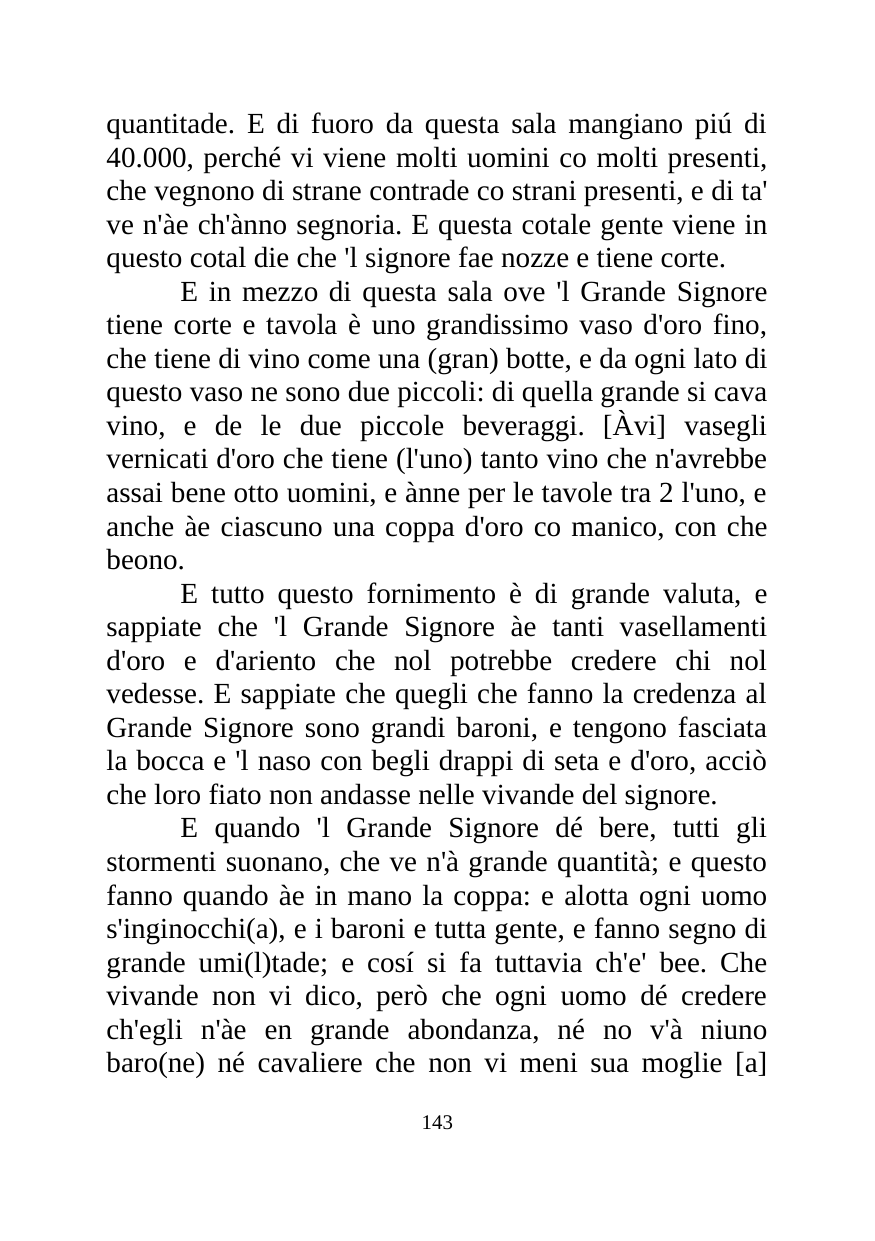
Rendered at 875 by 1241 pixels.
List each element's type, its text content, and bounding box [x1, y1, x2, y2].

text E tutto questo fornimento è di grande valuta, e sappiate che 'l Grande Signore àe tanti vasellamenti d'oro e d'ariento che nol potrebbe credere chi nol vedesse. E sappiate che quegli che fanno la credenza al Grande Signore sono grandi baroni, e tengono fasciata la bocca e 'l naso con begli drappi di seta e d'oro, acciò che loro fiato non andasse nelle vivande del signore. [106, 576, 768, 811]
text quantitade. E di fuoro da questa sala mangiano piú di 40.000, perché vi viene molti uomini co molti presenti, che vegnono di strane contrade co strani presenti, e di ta' ve n'àe ch'ànno segnoria. E questa cotale gente viene in questo cotal die che 'l signore fae nozze e tiene corte. [106, 106, 768, 274]
text E in mezzo di questa sala ove 'l Grande Signore tiene corte e tavola è uno grandissimo vaso d'oro fino, che tiene di vino come una (gran) botte, e da ogni lato di questo vaso ne sono due piccoli: di quella grande si cava vino, e de le due piccole beveraggi. [Àvi] vasegli vernicati d'oro che tiene (l'uno) tanto vino che n'avrebbe assai bene otto uomini, e ànne per le tavole tra 2 l'uno, e anche àe ciascuno una coppa d'oro co manico, con che beono. [106, 274, 768, 576]
text E quando 'l Grande Signore dé bere, tutti gli stormenti suonano, che ve n'à grande quantità; e questo fanno quando àe in mano la coppa: e alotta ogni uomo s'inginocchi(a), e i baroni e tutta gente, e fanno segno di grande umi(l)tade; e cosí si fa tuttavia ch'e' bee. Che vivande non vi dico, però che ogni uomo dé credere ch'egli n'àe en grande abondanza, né no v'à niuno baro(ne) né cavaliere che non vi meni sua moglie [a] [106, 811, 768, 1079]
